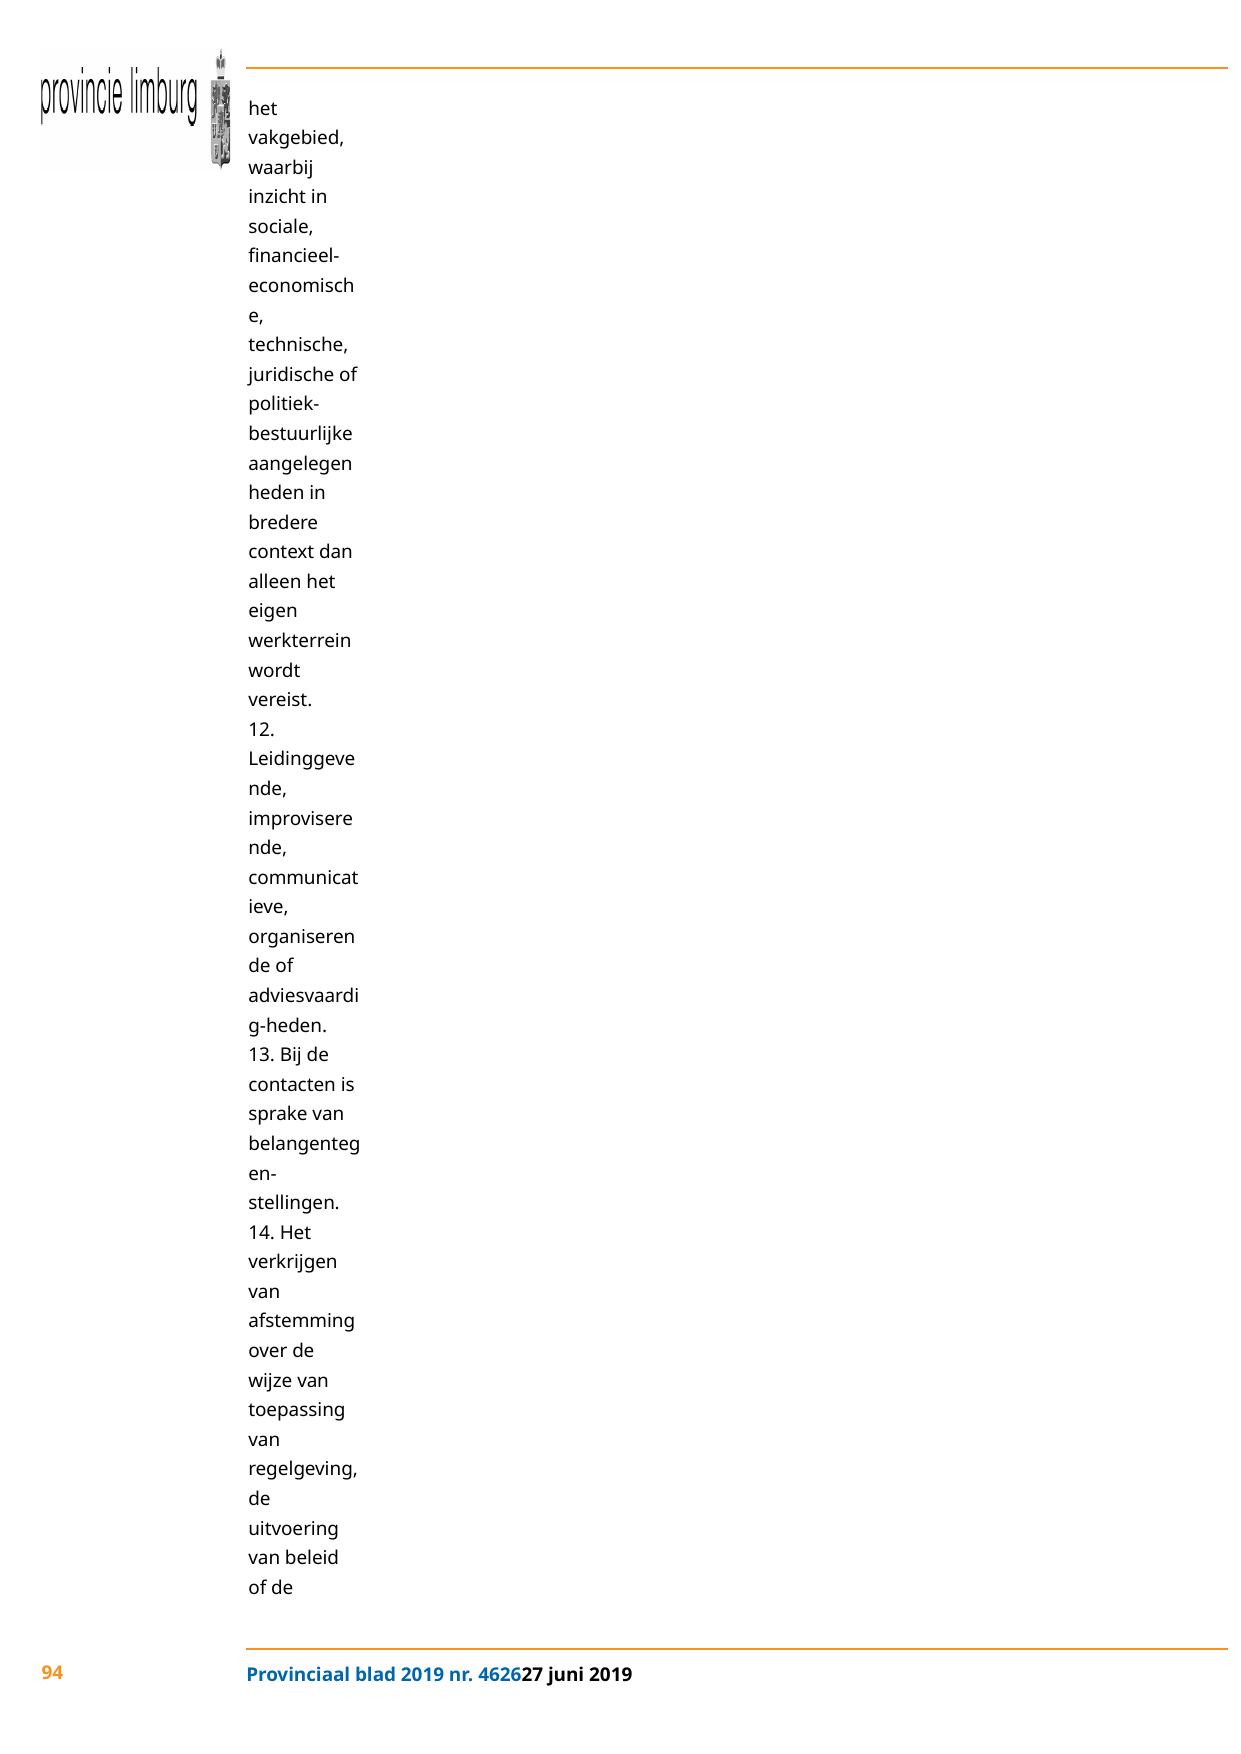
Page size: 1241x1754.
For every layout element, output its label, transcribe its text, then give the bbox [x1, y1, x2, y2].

table_cell [474, 95, 587, 1600]
picture [41, 47, 231, 172]
table_cell [926, 95, 1038, 1600]
table_cell [361, 95, 474, 1600]
table_cell [813, 95, 926, 1600]
table_cell [587, 95, 700, 1600]
table_cell [1039, 95, 1152, 1600]
table_cell [700, 95, 813, 1600]
table_cell het vakgebied, waarbij inzicht in sociale, financieel-economische, technische, juridische of politiek-bestuurlijke aangelegenheden in bredere context dan alleen het eigen werkterrein wordt vereist. 12. Leidinggevende, improviserende, communicatieve, organiserende of adviesvaardig-heden. 13. Bij de contacten is sprake van belangentegen-stellingen. 14. Het verkrijgen van afstemming over de wijze van toepassing van regelgeving, de uitvoering van beleid of de [248, 95, 361, 1600]
